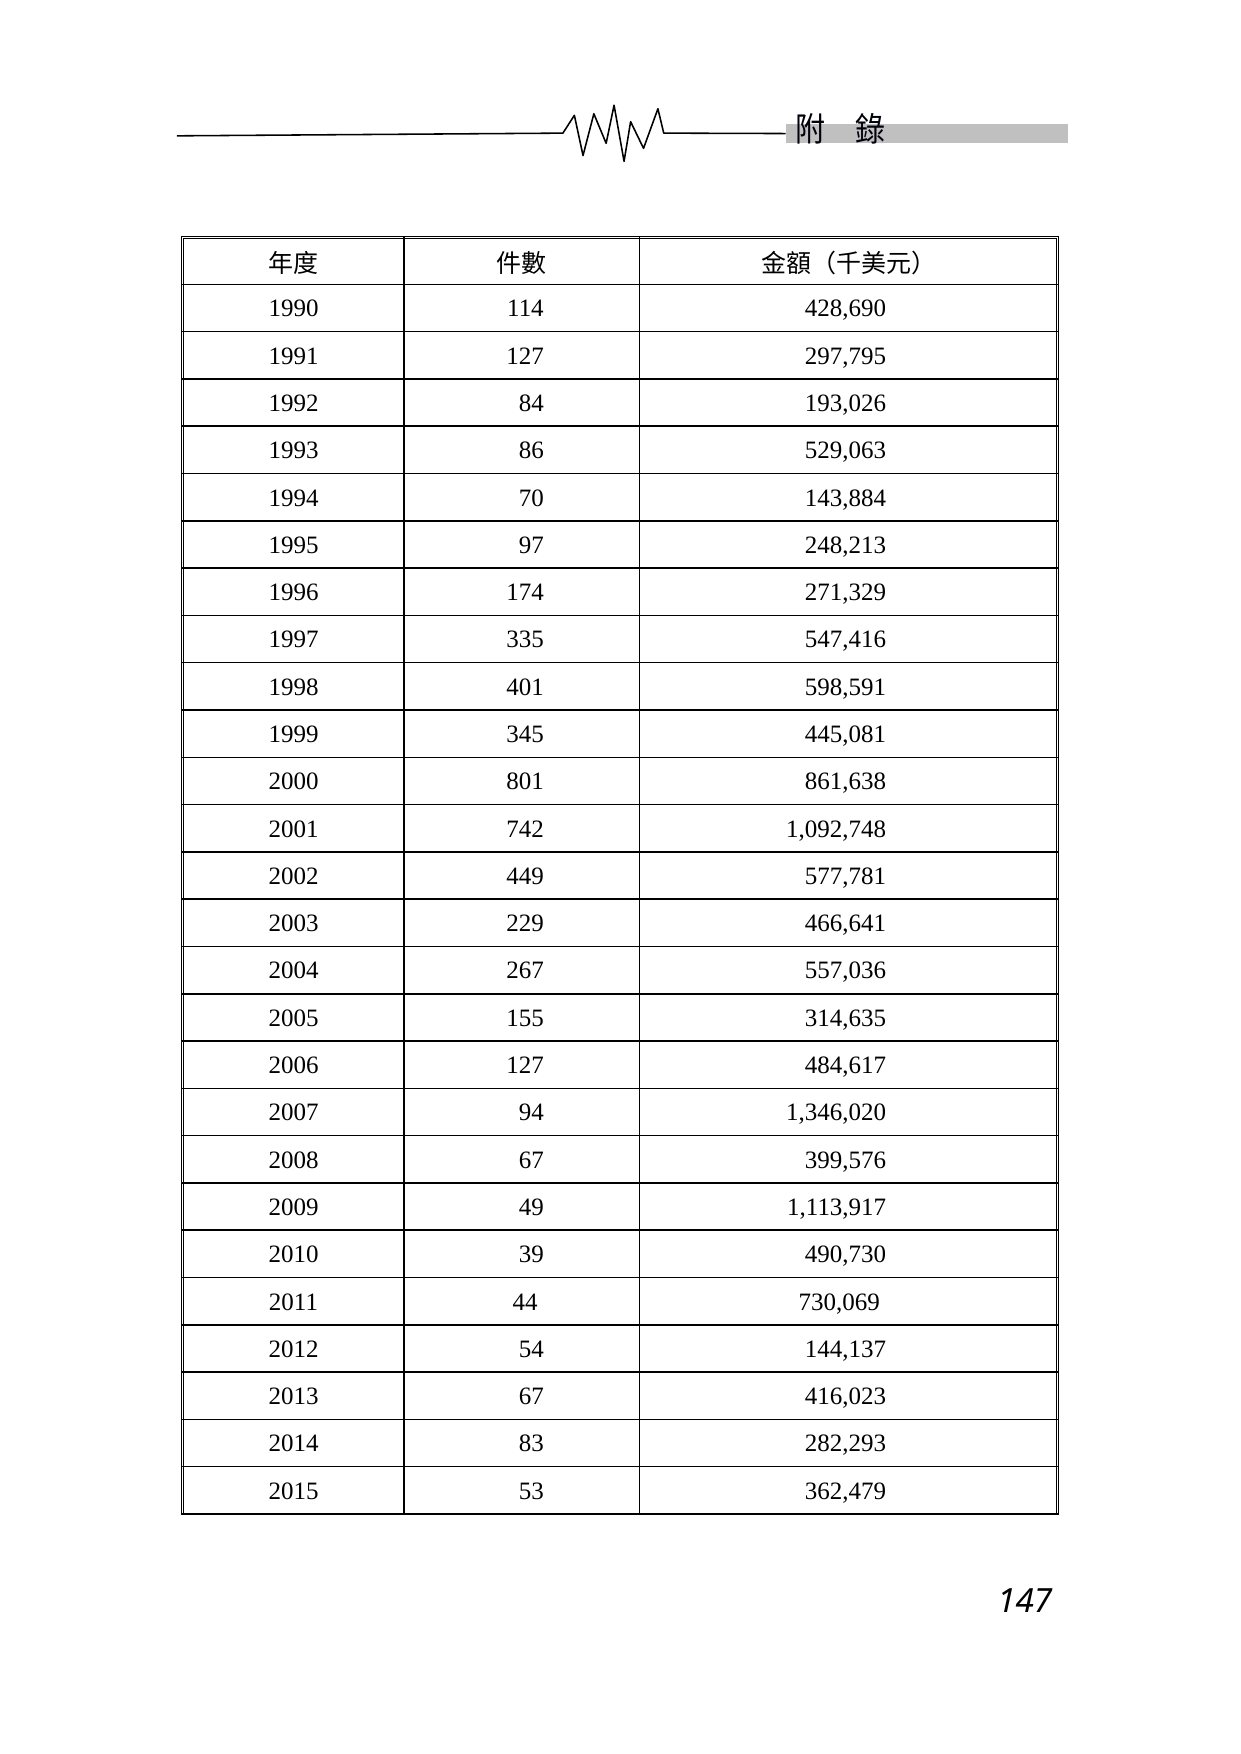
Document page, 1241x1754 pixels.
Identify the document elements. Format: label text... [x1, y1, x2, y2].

table_cell 484,617 [640, 1042, 1056, 1087]
table_cell 49 [405, 1184, 639, 1229]
table_cell 282,293 [640, 1420, 1056, 1466]
table_cell 742 [405, 805, 639, 851]
table_cell 143,884 [640, 474, 1056, 520]
table_cell 1993 [184, 427, 403, 473]
table_cell 490,730 [640, 1231, 1056, 1277]
table_cell 94 [405, 1089, 639, 1135]
table_cell 144,137 [640, 1326, 1056, 1371]
table_cell 1999 [184, 711, 403, 756]
table_header 件數 [405, 239, 639, 283]
table_cell 730,069 [640, 1278, 1056, 1324]
table_cell 335 [405, 616, 639, 662]
table_cell 2010 [184, 1231, 403, 1277]
table_cell 345 [405, 711, 639, 756]
table_cell 155 [405, 995, 639, 1040]
table_cell 2001 [184, 805, 403, 851]
table_cell 2012 [184, 1326, 403, 1371]
table_cell 2013 [184, 1373, 403, 1418]
table_cell 445,081 [640, 711, 1056, 756]
table_cell 83 [405, 1420, 639, 1466]
table_cell 114 [405, 285, 639, 331]
table_cell 1,092,748 [640, 805, 1056, 851]
table_cell 598,591 [640, 663, 1056, 709]
table_cell 1996 [184, 569, 403, 614]
table_cell 2009 [184, 1184, 403, 1229]
table_cell 2007 [184, 1089, 403, 1135]
table_cell 127 [405, 332, 639, 378]
table_cell 271,329 [640, 569, 1056, 614]
table_cell 314,635 [640, 995, 1056, 1040]
table_cell 801 [405, 758, 639, 804]
table_cell 229 [405, 900, 639, 946]
table_cell 39 [405, 1231, 639, 1277]
table_cell 2014 [184, 1420, 403, 1466]
table_header 金額（千美元） [640, 239, 1056, 283]
table_cell 1994 [184, 474, 403, 520]
table_cell 53 [405, 1467, 639, 1513]
table_cell 428,690 [640, 285, 1056, 331]
table_cell 2002 [184, 853, 403, 898]
table_cell 1995 [184, 522, 403, 567]
table_cell 2011 [184, 1278, 403, 1324]
table_cell 362,479 [640, 1467, 1056, 1513]
table_cell 84 [405, 380, 639, 425]
table_cell 2003 [184, 900, 403, 946]
table_cell 297,795 [640, 332, 1056, 378]
table_cell 2008 [184, 1136, 403, 1182]
table_cell 529,063 [640, 427, 1056, 473]
table_cell 267 [405, 947, 639, 993]
table_cell 97 [405, 522, 639, 567]
table_cell 1998 [184, 663, 403, 709]
table_cell 248,213 [640, 522, 1056, 567]
table_cell 1997 [184, 616, 403, 662]
table_cell 547,416 [640, 616, 1056, 662]
table_cell 1,346,020 [640, 1089, 1056, 1135]
table_header 年度 [184, 239, 403, 283]
table_cell 466,641 [640, 900, 1056, 946]
table_cell 174 [405, 569, 639, 614]
table_cell 67 [405, 1373, 639, 1418]
table_cell 401 [405, 663, 639, 709]
table_cell 54 [405, 1326, 639, 1371]
table_cell 86 [405, 427, 639, 473]
table_cell 1990 [184, 285, 403, 331]
table_cell 127 [405, 1042, 639, 1087]
table_cell 1991 [184, 332, 403, 378]
table_cell 2004 [184, 947, 403, 993]
table_cell 2015 [184, 1467, 403, 1513]
table_cell 449 [405, 853, 639, 898]
table_cell 193,026 [640, 380, 1056, 425]
table_cell 557,036 [640, 947, 1056, 993]
table_cell 67 [405, 1136, 639, 1182]
table_cell 577,781 [640, 853, 1056, 898]
table_cell 2006 [184, 1042, 403, 1087]
table_cell 861,638 [640, 758, 1056, 804]
table_cell 416,023 [640, 1373, 1056, 1418]
table_cell 44 [405, 1278, 639, 1324]
table_cell 1992 [184, 380, 403, 425]
table_cell 2000 [184, 758, 403, 804]
table_cell 2005 [184, 995, 403, 1040]
table_cell 399,576 [640, 1136, 1056, 1182]
table_cell 1,113,917 [640, 1184, 1056, 1229]
table_cell 70 [405, 474, 639, 520]
